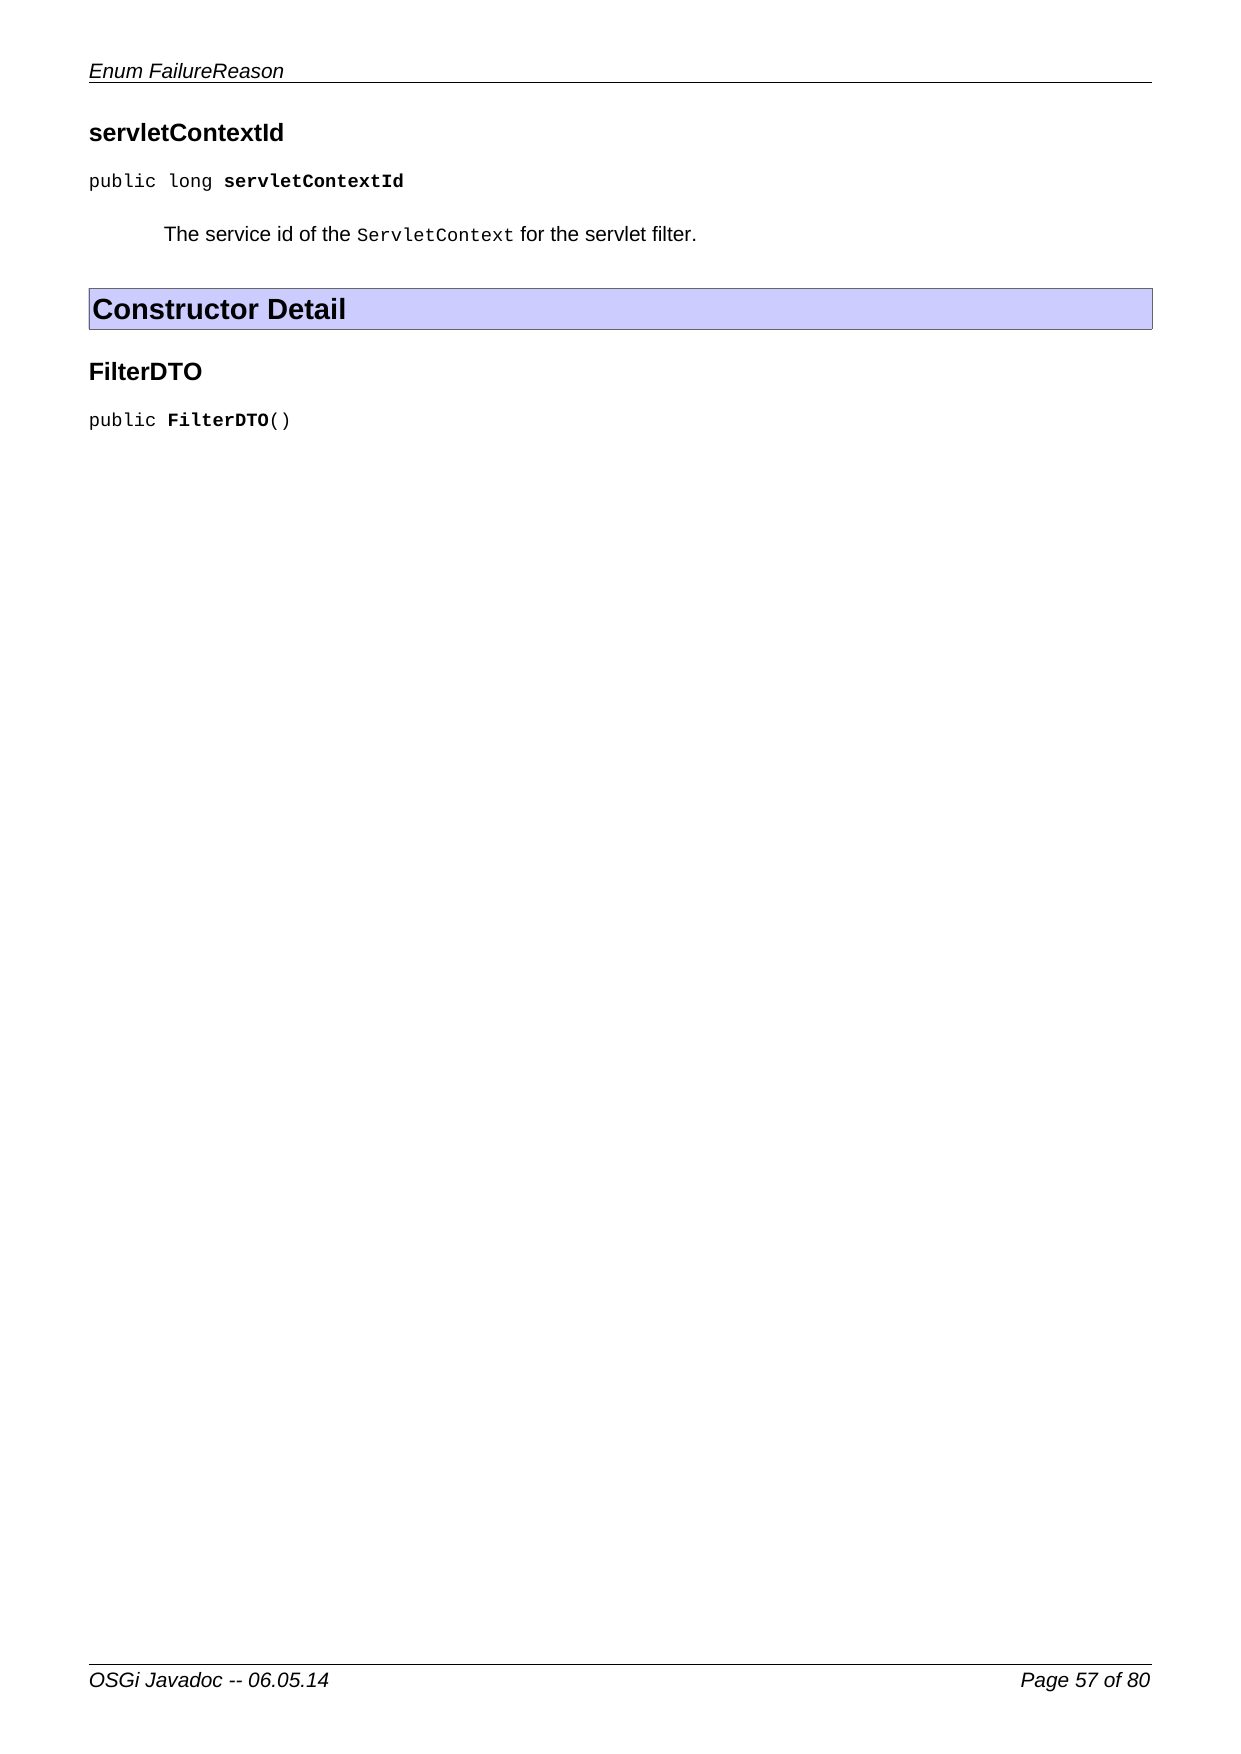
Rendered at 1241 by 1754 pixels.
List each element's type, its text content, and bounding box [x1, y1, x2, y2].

text public long servletContextId [88, 171, 1152, 193]
text public FilterDTO() [88, 410, 1152, 432]
subtitle FilterDTO [88, 357, 1152, 386]
subtitle Constructor Detail [90, 289, 1152, 329]
subtitle servletContextId [88, 118, 1152, 147]
text The service id of the ServletContext for the servlet filter. [163, 222, 1152, 247]
